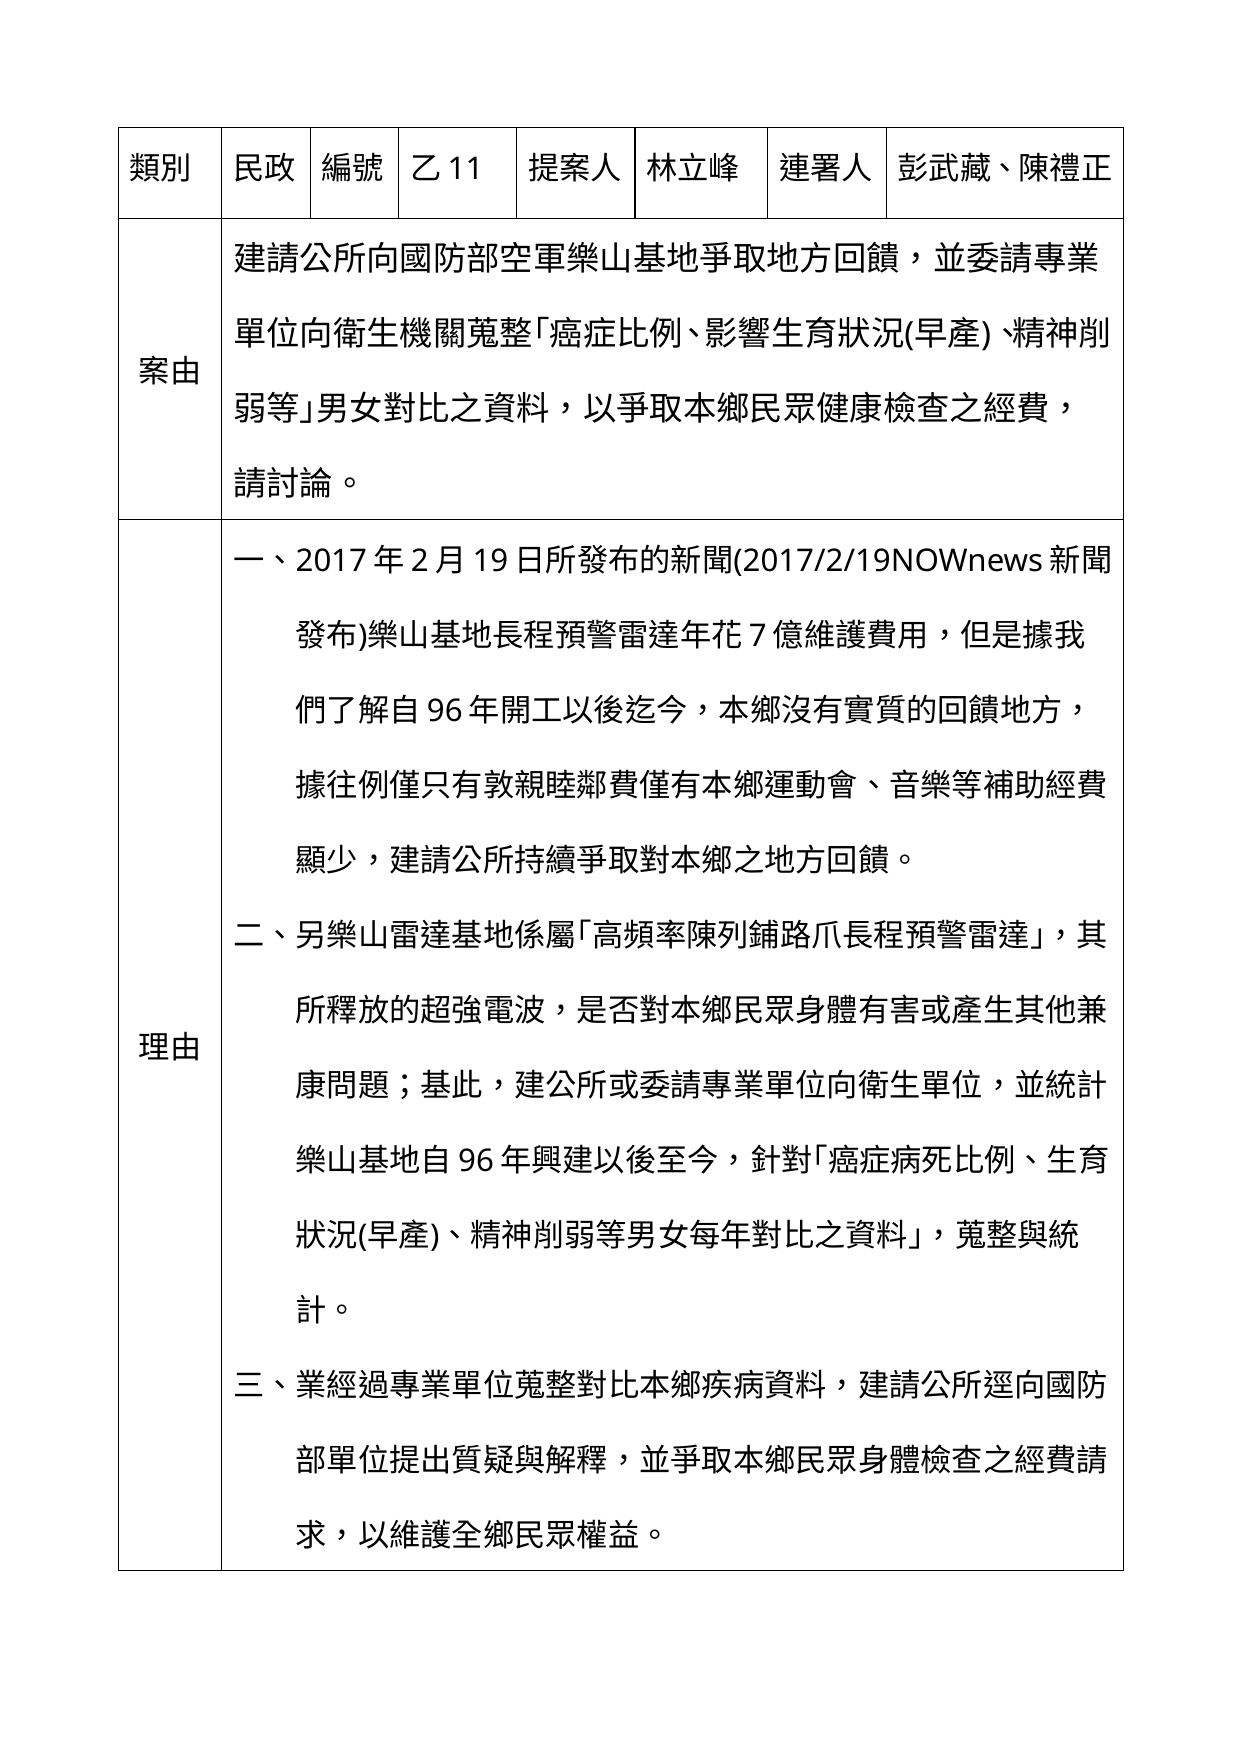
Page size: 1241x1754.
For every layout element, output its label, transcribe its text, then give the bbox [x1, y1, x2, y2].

table_cell 提案人 [517, 128, 634, 218]
table_cell 民政 [222, 128, 310, 218]
table_cell 一、2017年2月19日所發布的新聞(2017/2/19NOWnews新聞發布)樂山基地長程預警雷達年花7億維護費用，但是據我們了解自96年開工以後迄今，本鄉沒有實質的回饋地方，據往例僅只有敦親睦鄰費僅有本鄉運動會、音樂等補助經費顯少，建請公所持續爭取對本鄉之地方回饋。 二、另樂山雷達基地係屬｢高頻率陳列鋪路爪長程預警雷達｣，其所釋放的超強電波，是否對本鄉民眾身體有害或產生其他兼康問題；基此，建公所或委請專業單位向衛生單位，並統計樂山基地自96年興建以後至今，針對｢癌症病死比例、生育狀況(早產)、精神削弱等男女每年對比之資料｣，蒐整與統計。 三、業經過專業單位蒐整對比本鄉疾病資料，建請公所逕向國防部單位提出質疑與解釋，並爭取本鄉民眾身體檢查之經費請求，以維護全鄉民眾權益。 [222, 520, 1123, 1570]
table_cell 連署人 [768, 128, 886, 218]
table_cell 林立峰 [636, 128, 767, 218]
table_cell 類別 [119, 128, 221, 218]
table_cell 建請公所向國防部空軍樂山基地爭取地方回饋，並委請專業單位向衛生機關蒐整｢癌症比例、影響生育狀況(早產)、精神削弱等｣男女對比之資料，以爭取本鄉民眾健康檢查之經費，請討論。 [222, 219, 1123, 519]
table_cell 案由 [119, 219, 221, 519]
table_cell 彭武藏、陳禮正 [887, 128, 1123, 218]
table_cell 理由 [119, 520, 221, 1570]
table_cell 乙11 [399, 128, 516, 218]
table_cell 編號 [311, 128, 398, 218]
